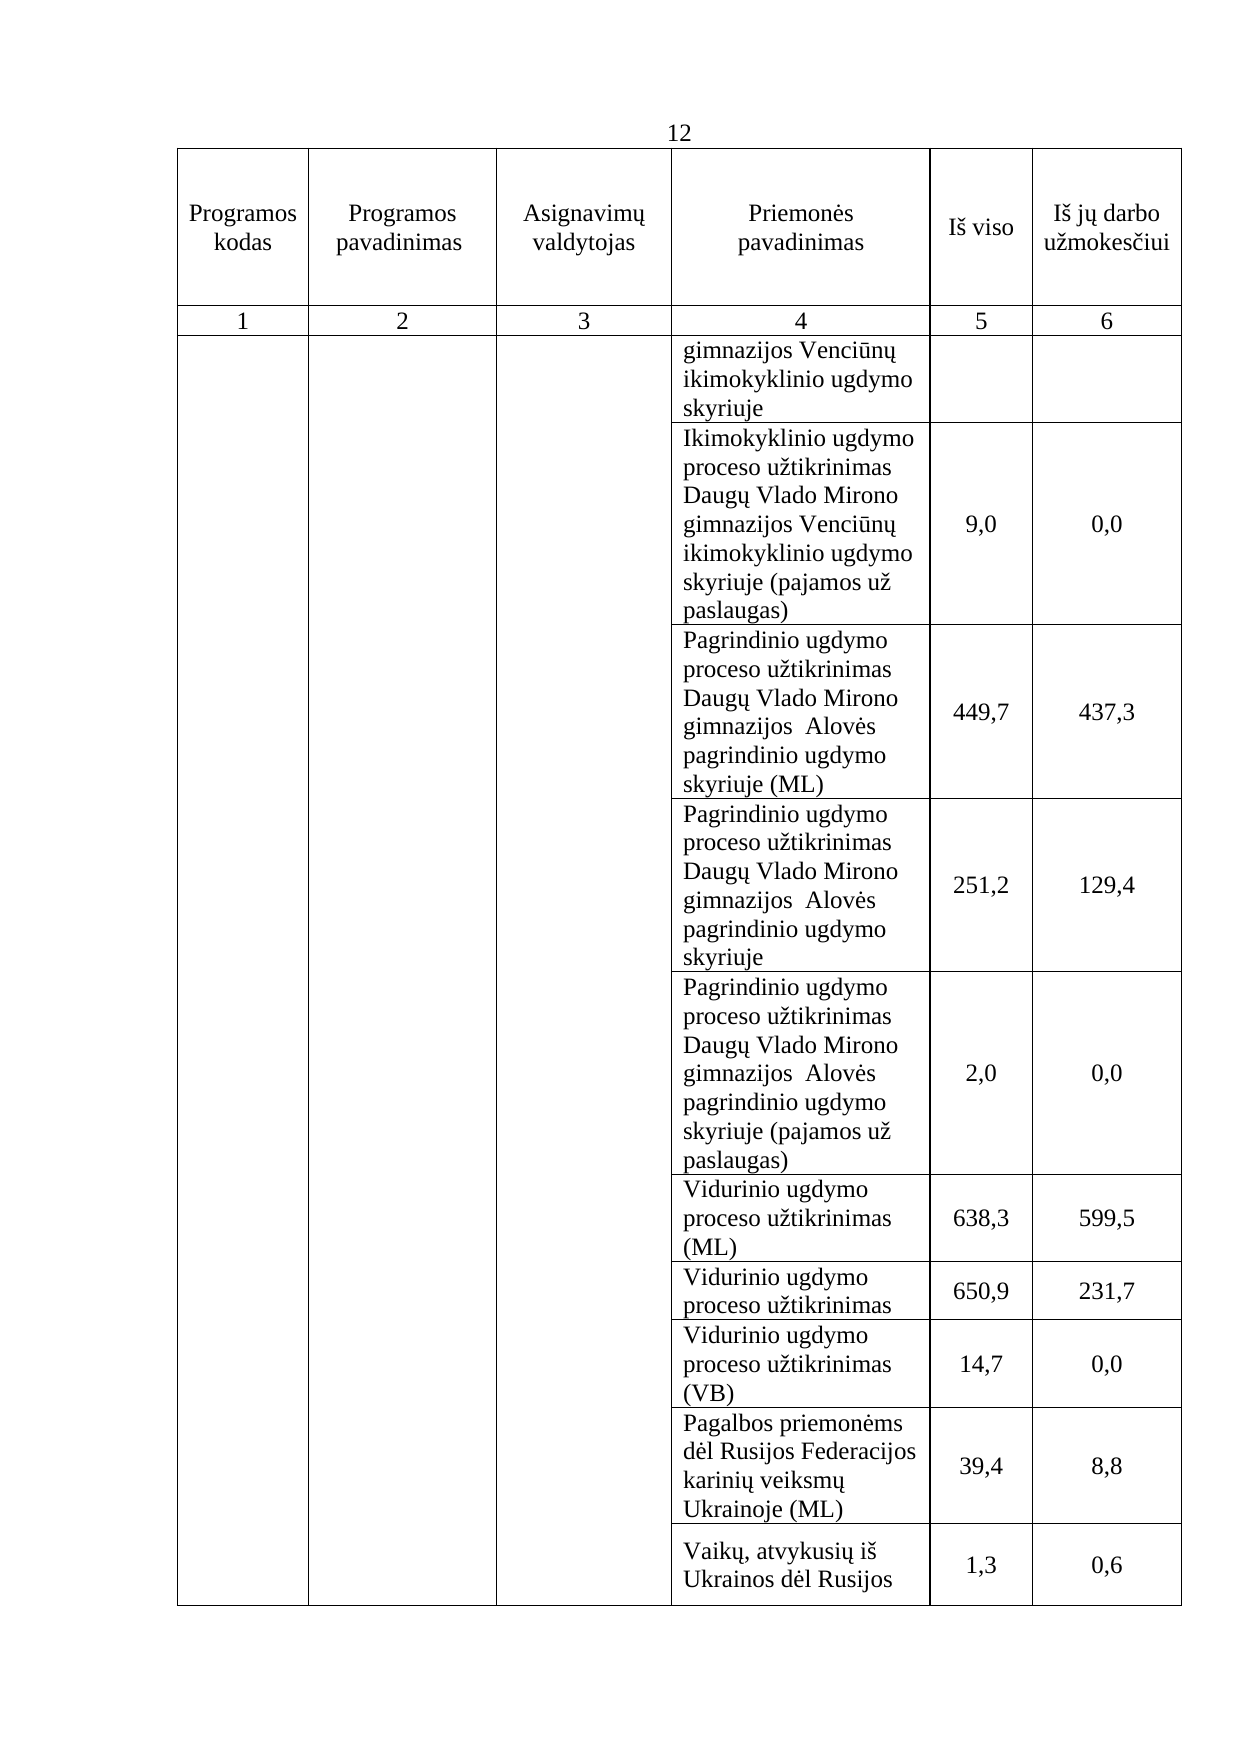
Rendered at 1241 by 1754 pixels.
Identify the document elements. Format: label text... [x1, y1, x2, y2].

table_cell [931, 336, 1032, 422]
table_cell 4 [672, 306, 929, 334]
table_cell 14,7 [931, 1320, 1032, 1407]
table_header Iš jų darbo užmokesčiui [1033, 149, 1181, 305]
table_cell Pagrindinio ugdymo proceso užtikrinimas Daugų Vlado Mirono gimnazijos Alovės pagrindinio ugdymo skyriuje (pajamos už paslaugas) [672, 972, 929, 1173]
table_cell 3 [497, 306, 671, 334]
table_cell 5 [931, 306, 1032, 334]
table_header Programos pavadinimas [309, 149, 496, 305]
table_cell 599,5 [1033, 1175, 1181, 1261]
table_cell 8,8 [1033, 1408, 1181, 1523]
table_cell Vidurinio ugdymo proceso užtikrinimas (VB) [672, 1320, 929, 1407]
table_header Priemonės pavadinimas [672, 149, 929, 305]
table_cell Vidurinio ugdymo proceso užtikrinimas (ML) [672, 1175, 929, 1261]
table_cell 1,3 [931, 1524, 1032, 1605]
table_cell 1 [178, 306, 308, 334]
table_cell 449,7 [931, 625, 1032, 798]
table_cell Ikimokyklinio ugdymo proceso užtikrinimas Daugų Vlado Mirono gimnazijos Venciūnų ikimokyklinio ugdymo skyriuje (pajamos už paslaugas) [672, 423, 929, 624]
table_cell 129,4 [1033, 799, 1181, 971]
table_cell 6 [1033, 306, 1181, 334]
table_cell [497, 336, 671, 1605]
table_cell 2 [309, 306, 496, 334]
table_cell [178, 336, 308, 1605]
table_cell Pagrindinio ugdymo proceso užtikrinimas Daugų Vlado Mirono gimnazijos Alovės pagrindinio ugdymo skyriuje [672, 799, 929, 971]
table_cell 0,6 [1033, 1524, 1181, 1605]
table_cell Pagrindinio ugdymo proceso užtikrinimas Daugų Vlado Mirono gimnazijos Alovės pagrindinio ugdymo skyriuje (ML) [672, 625, 929, 798]
table_cell 0,0 [1033, 972, 1181, 1173]
table_cell 0,0 [1033, 1320, 1181, 1407]
table_cell [309, 336, 496, 1605]
table_header Asignavimų valdytojas [497, 149, 671, 305]
table_cell 0,0 [1033, 423, 1181, 624]
table_cell Vaikų, atvykusių iš Ukrainos dėl Rusijos [672, 1524, 929, 1605]
table_header Programos kodas [178, 149, 308, 305]
table_cell 638,3 [931, 1175, 1032, 1261]
table_cell Vidurinio ugdymo proceso užtikrinimas [672, 1262, 929, 1319]
table_cell 231,7 [1033, 1262, 1181, 1319]
table_cell 2,0 [931, 972, 1032, 1173]
table_cell 39,4 [931, 1408, 1032, 1523]
table_cell 9,0 [931, 423, 1032, 624]
table_header Iš viso [931, 149, 1032, 305]
table_cell gimnazijos Venciūnų ikimokyklinio ugdymo skyriuje [672, 336, 929, 422]
table_cell 437,3 [1033, 625, 1181, 798]
table_cell Pagalbos priemonėms dėl Rusijos Federacijos karinių veiksmų Ukrainoje (ML) [672, 1408, 929, 1523]
table_cell [1033, 336, 1181, 422]
table_cell 251,2 [931, 799, 1032, 971]
table_cell 650,9 [931, 1262, 1032, 1319]
